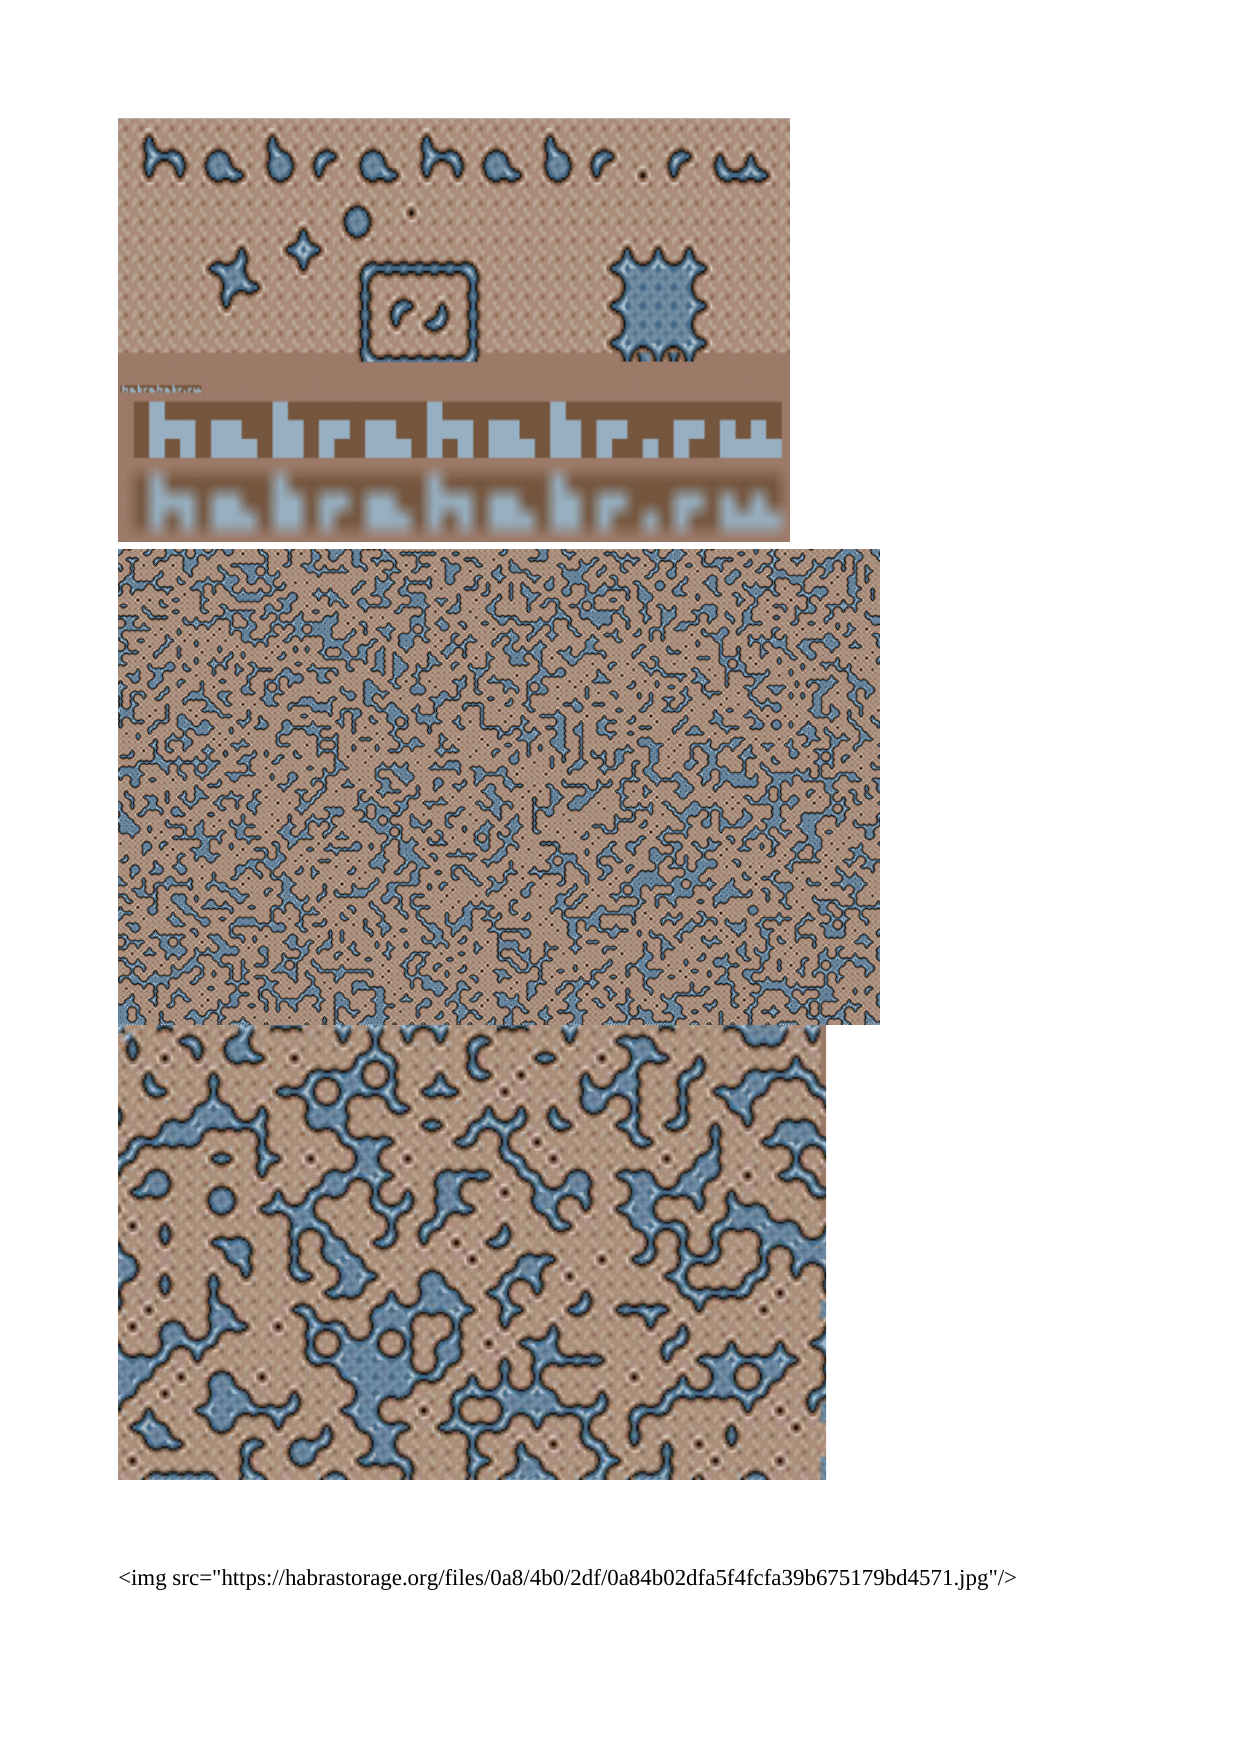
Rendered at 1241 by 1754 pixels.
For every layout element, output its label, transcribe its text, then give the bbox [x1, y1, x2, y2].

picture [118, 549, 880, 1025]
text <img src="https://habrastorage.org/files/0a8/4b0/2df/0a84b02dfa5f4fcfa39b675179bd4571.jpg"/> [118, 1564, 1122, 1590]
